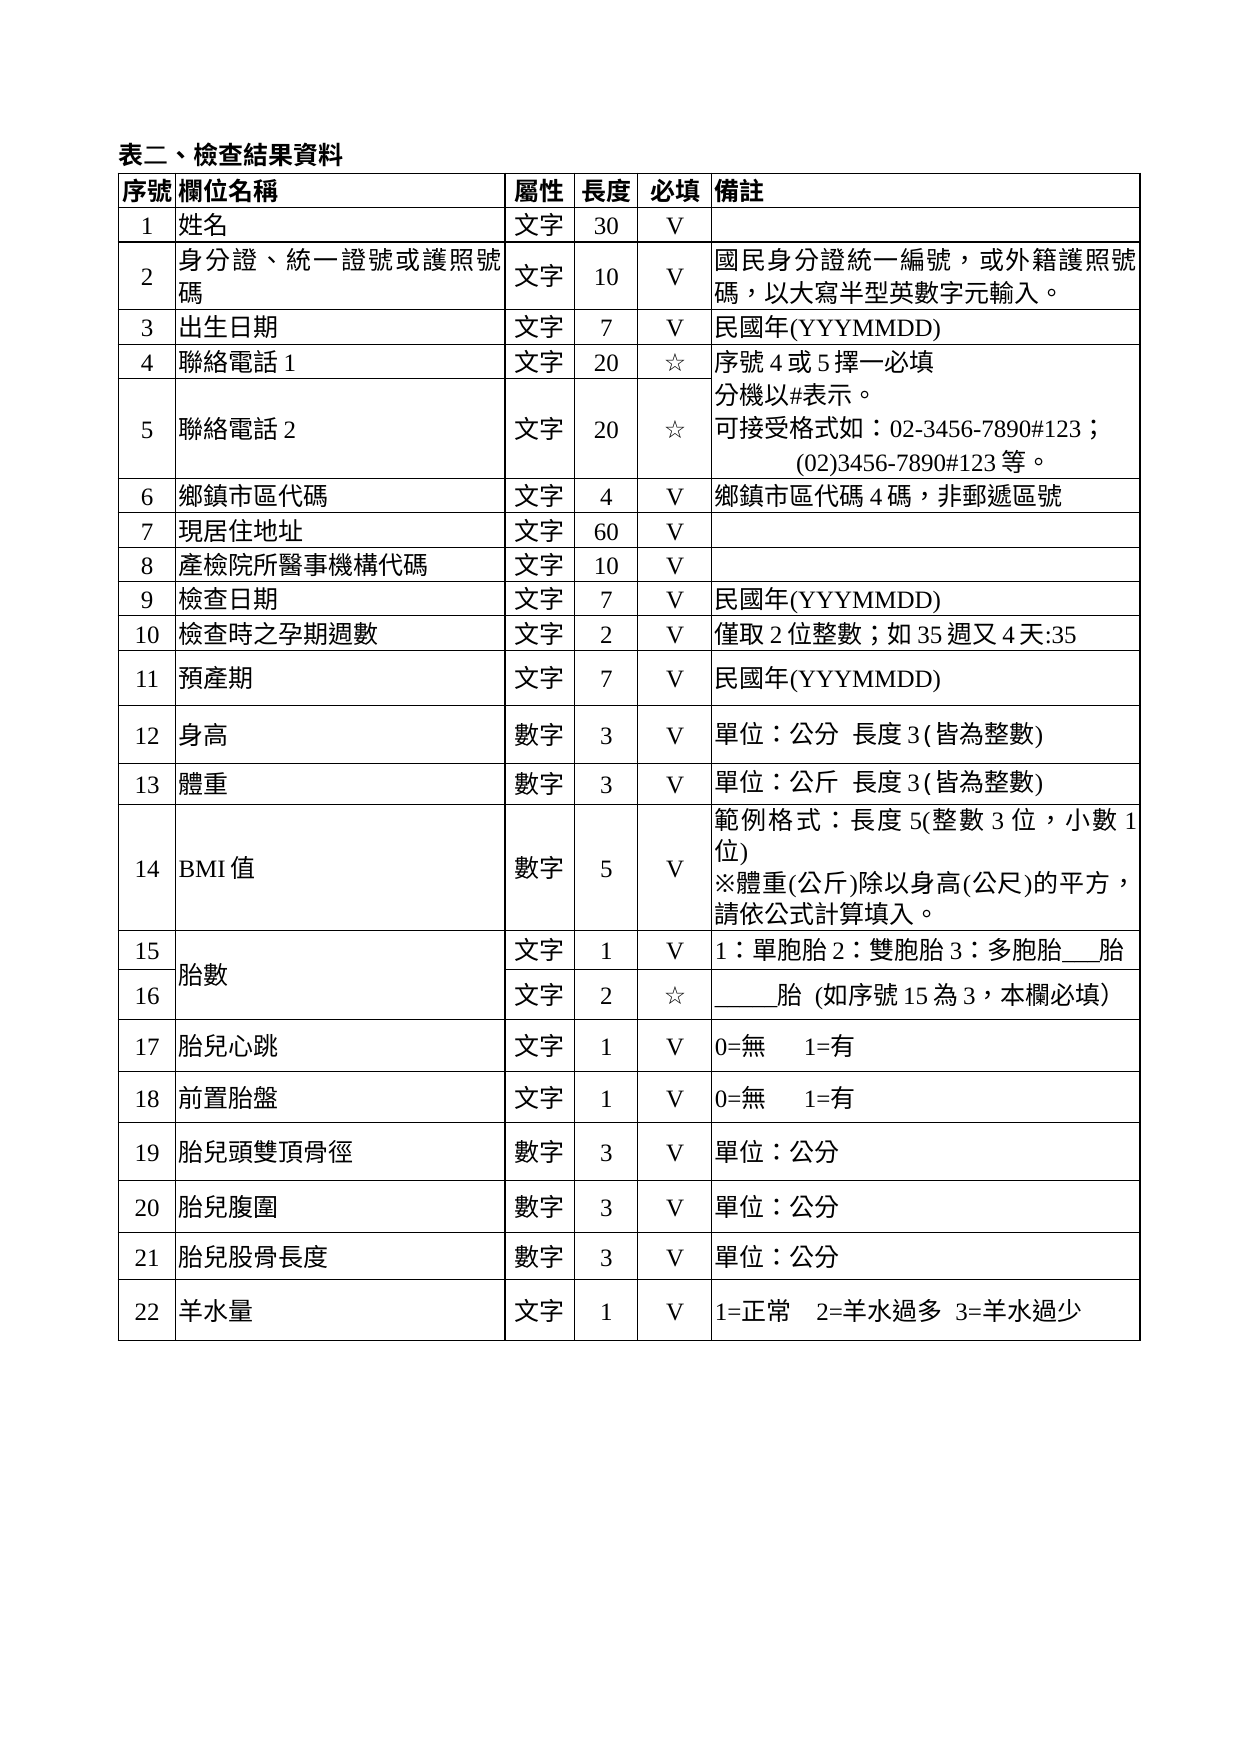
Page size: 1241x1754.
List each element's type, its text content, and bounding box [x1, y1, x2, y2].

table_cell 30 [575, 208, 637, 241]
table_cell 5 [575, 805, 637, 929]
table_cell 胎兒腹圍 [176, 1181, 504, 1232]
table_cell V [638, 805, 711, 929]
table_cell 3 [575, 764, 637, 803]
table_cell 3 [575, 706, 637, 762]
table_cell 國民身分證統一編號，或外籍護照號碼，以大寫半型英數字元輸入。 [712, 243, 1139, 309]
table_cell 10 [119, 616, 175, 650]
table_cell 文字 [506, 479, 574, 512]
table_cell 胎兒心跳 [176, 1020, 504, 1071]
table_cell 13 [119, 764, 175, 803]
table_cell 檢查時之孕期週數 [176, 616, 504, 650]
table_cell 檢查日期 [176, 582, 504, 615]
table_header 屬性 [506, 174, 574, 207]
table_cell 胎兒股骨長度 [176, 1233, 504, 1279]
table_cell V [638, 1280, 711, 1340]
table_cell ☆ [638, 970, 711, 1019]
table_cell 12 [119, 706, 175, 762]
table_cell 20 [575, 379, 637, 478]
table_cell 21 [119, 1233, 175, 1279]
table_cell 數字 [506, 1233, 574, 1279]
table_cell 3 [575, 1233, 637, 1279]
table_cell 單位：公分 長度3(皆為整數) [712, 706, 1139, 762]
table_cell 5 [119, 379, 175, 478]
table_cell 16 [119, 970, 175, 1019]
table_cell V [638, 310, 711, 343]
table_cell 民國年(YYYMMDD) [712, 651, 1139, 705]
table_cell 預產期 [176, 651, 504, 705]
table_cell 體重 [176, 764, 504, 803]
table_cell 3 [575, 1181, 637, 1232]
table_cell 文字 [506, 970, 574, 1019]
table_cell V [638, 479, 711, 512]
table_cell 範例格式：長度5(整數3位，小數1位) ※體重(公斤)除以身高(公尺)的平方，請依公式計算填入。 [712, 805, 1139, 929]
table_cell 3 [575, 1123, 637, 1180]
table_cell V [638, 208, 711, 241]
table_cell 文字 [506, 651, 574, 705]
table_cell 文字 [506, 1280, 574, 1340]
table_cell 1 [575, 1280, 637, 1340]
table_cell 文字 [506, 616, 574, 650]
table_cell 民國年(YYYMMDD) [712, 310, 1139, 343]
table_cell 文字 [506, 243, 574, 309]
table_header 備註 [712, 174, 1139, 207]
table_cell 2 [119, 243, 175, 309]
table_cell 文字 [506, 548, 574, 581]
table_cell 60 [575, 513, 637, 547]
table_cell 鄉鎮市區代碼 [176, 479, 504, 512]
table_cell 文字 [506, 513, 574, 547]
table_cell V [638, 582, 711, 615]
table_cell 22 [119, 1280, 175, 1340]
table_cell 數字 [506, 805, 574, 929]
table_cell [712, 548, 1139, 581]
table_cell 單位：公分 [712, 1233, 1139, 1279]
table_cell 0=無 1=有 [712, 1072, 1139, 1122]
table_cell 8 [119, 548, 175, 581]
table_cell 15 [119, 931, 175, 969]
table_cell 7 [575, 582, 637, 615]
table_cell V [638, 1072, 711, 1122]
table_cell 聯絡電話1 [176, 345, 504, 378]
table_cell 數字 [506, 706, 574, 762]
table_cell 1 [575, 1072, 637, 1122]
table_cell 1=正常 2=羊水過多 3=羊水過少 [712, 1280, 1139, 1340]
table_cell 單位：公分 [712, 1123, 1139, 1180]
table_cell ☆ [638, 345, 711, 378]
table_cell 文字 [506, 379, 574, 478]
table_cell 7 [575, 310, 637, 343]
table_cell V [638, 1020, 711, 1071]
table_cell 0=無 1=有 [712, 1020, 1139, 1071]
table_cell 鄉鎮市區代碼4碼，非郵遞區號 [712, 479, 1139, 512]
table_cell 羊水量 [176, 1280, 504, 1340]
table_cell 產檢院所醫事機構代碼 [176, 548, 504, 581]
table_cell V [638, 1123, 711, 1180]
table_cell 1 [119, 208, 175, 241]
table_cell V [638, 548, 711, 581]
table_cell 文字 [506, 310, 574, 343]
table_cell V [638, 931, 711, 969]
table_cell 3 [119, 310, 175, 343]
table_cell 9 [119, 582, 175, 615]
table_cell 僅取2位整數；如35週又4天:35 [712, 616, 1139, 650]
table_cell 身分證、統一證號或護照號碼 [176, 243, 504, 309]
table_cell V [638, 764, 711, 803]
table_cell 4 [119, 345, 175, 378]
table_cell 前置胎盤 [176, 1072, 504, 1122]
table_cell 11 [119, 651, 175, 705]
table_cell [712, 513, 1139, 547]
table_cell 17 [119, 1020, 175, 1071]
table_cell 數字 [506, 1181, 574, 1232]
table_cell 2 [575, 970, 637, 1019]
table_cell 6 [119, 479, 175, 512]
table_cell 數字 [506, 1123, 574, 1180]
table_cell 出生日期 [176, 310, 504, 343]
table_cell 文字 [506, 1072, 574, 1122]
table_cell V [638, 1233, 711, 1279]
table_cell 文字 [506, 345, 574, 378]
table_cell 10 [575, 243, 637, 309]
table_cell 1 [575, 931, 637, 969]
table_cell 7 [575, 651, 637, 705]
table_header 欄位名稱 [176, 174, 504, 207]
table_cell V [638, 513, 711, 547]
table_cell 現居住地址 [176, 513, 504, 547]
table_cell 文字 [506, 208, 574, 241]
table_cell V [638, 1181, 711, 1232]
table_cell _____胎 (如序號15為3，本欄必填） [712, 970, 1139, 1019]
table_cell 2 [575, 616, 637, 650]
table_cell V [638, 706, 711, 762]
table_cell 單位：公斤 長度3(皆為整數) [712, 764, 1139, 803]
table_cell 19 [119, 1123, 175, 1180]
table_cell 20 [575, 345, 637, 378]
table_header 必填 [638, 174, 711, 207]
table_cell 數字 [506, 764, 574, 803]
table_cell 14 [119, 805, 175, 929]
table_cell 姓名 [176, 208, 504, 241]
table_cell 文字 [506, 1020, 574, 1071]
table_cell 文字 [506, 582, 574, 615]
table_cell V [638, 651, 711, 705]
table_cell 胎數 [176, 931, 504, 1019]
table_cell 7 [119, 513, 175, 547]
table_cell 4 [575, 479, 637, 512]
table_cell 胎兒頭雙頂骨徑 [176, 1123, 504, 1180]
table_cell 文字 [506, 931, 574, 969]
table_cell V [638, 616, 711, 650]
table_cell 民國年(YYYMMDD) [712, 582, 1139, 615]
table_cell [712, 208, 1139, 241]
table_cell 聯絡電話2 [176, 379, 504, 478]
table_cell 序號4或5擇一必填 分機以#表示。 可接受格式如：02-3456-7890#123； (02)3456-7890#123等。 [712, 345, 1139, 478]
text 表二、檢查結果資料 [118, 131, 1122, 173]
table_header 長度 [575, 174, 637, 207]
table_cell 身高 [176, 706, 504, 762]
table_cell V [638, 243, 711, 309]
table_header 序號 [119, 174, 175, 207]
table_cell 20 [119, 1181, 175, 1232]
table_cell 18 [119, 1072, 175, 1122]
table_cell 1：單胞胎2：雙胞胎3：多胞胎___胎 [712, 931, 1139, 969]
table_cell 單位：公分 [712, 1181, 1139, 1232]
table_cell 1 [575, 1020, 637, 1071]
table_cell BMI值 [176, 805, 504, 929]
table_cell 10 [575, 548, 637, 581]
table_cell ☆ [638, 379, 711, 478]
